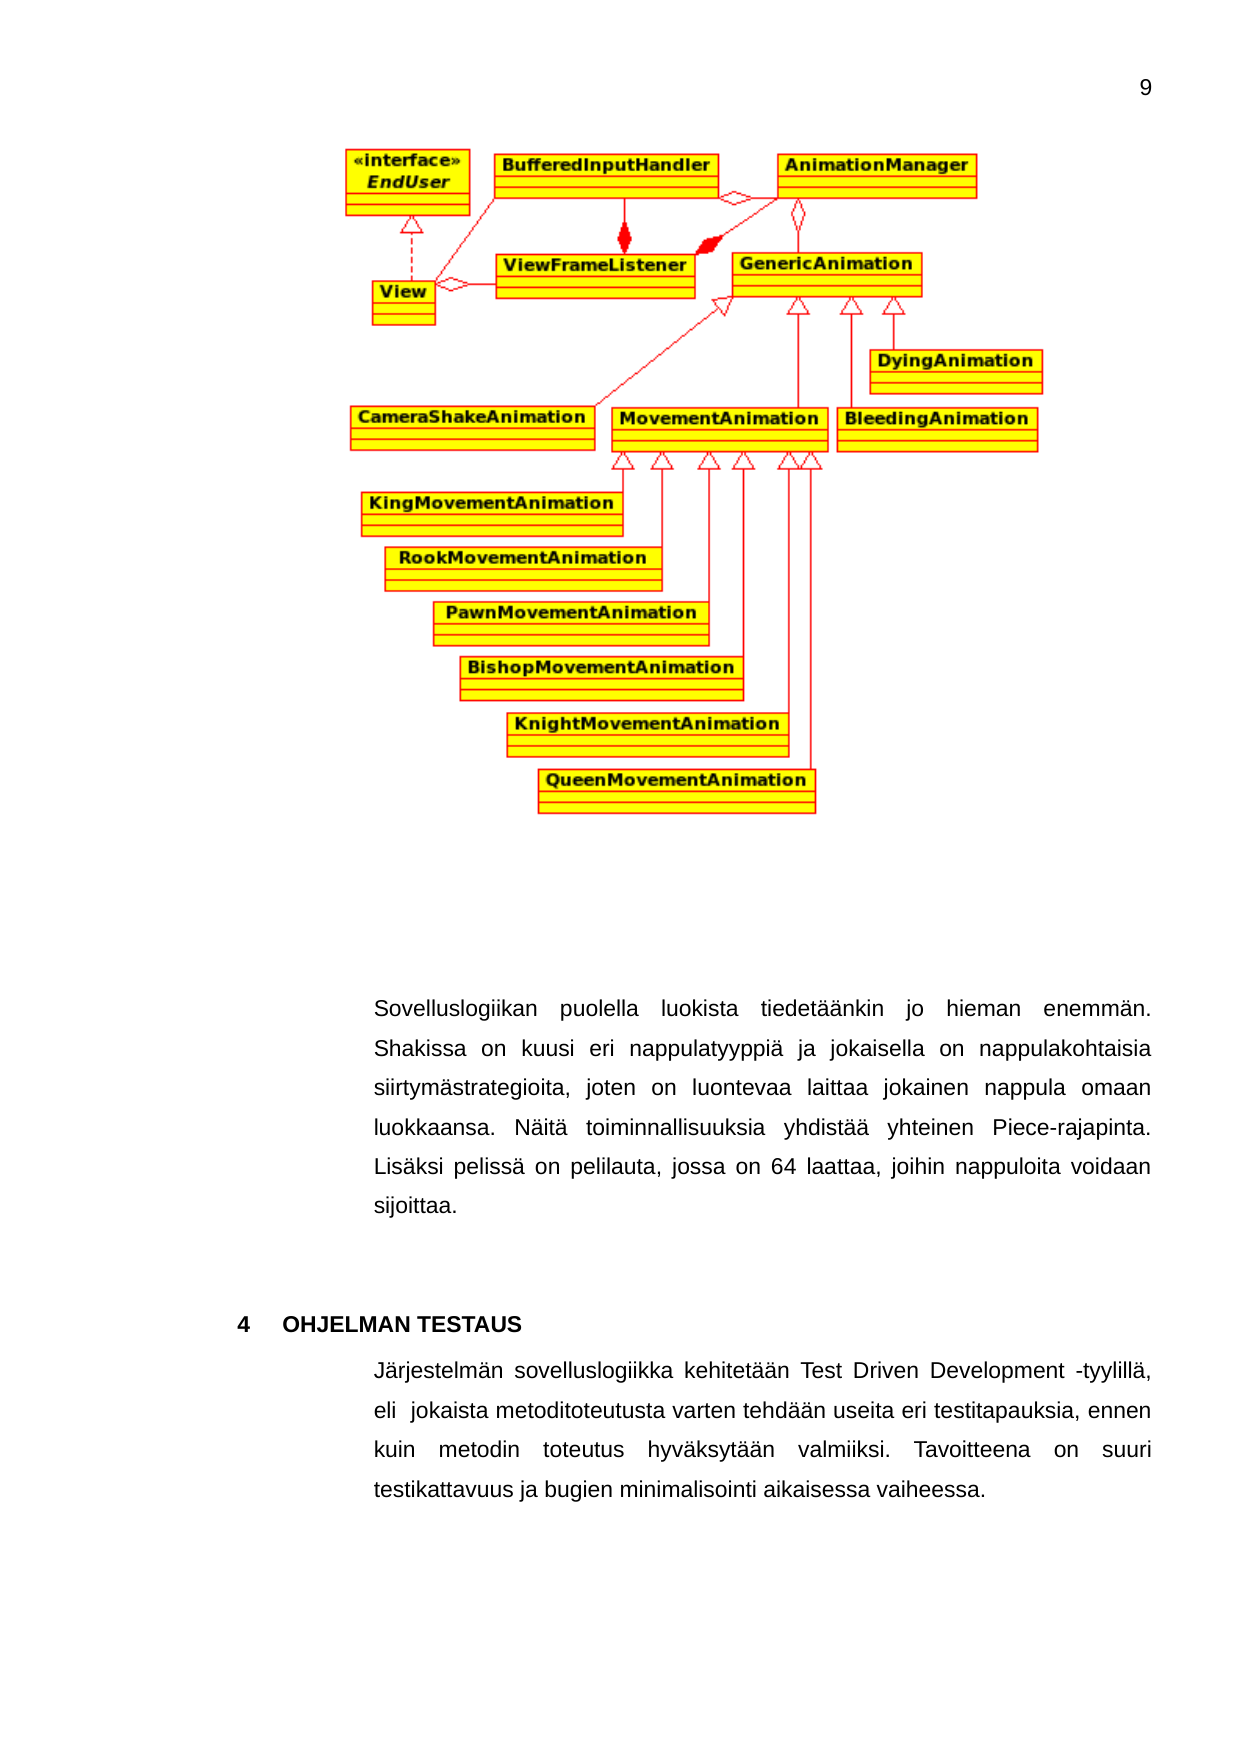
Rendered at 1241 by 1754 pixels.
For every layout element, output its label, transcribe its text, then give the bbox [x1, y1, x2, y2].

subtitle OHJELMAN TESTAUS [237, 1311, 1152, 1338]
text Sovelluslogiikan puolella luokista tiedetäänkin jo hieman enemmän. Shakissa on kuusi eri nappulatyyppiä ja jokaisella on nappulakohtaisia siirtymästrategioita, joten on luontevaa laittaa jokainen nappula omaan luokkaansa. Näitä toiminnallisuuksia yhdistää yhteinen Piece-rajapinta. Lisäksi pelissä on pelilauta, jossa on 64 laattaa, joihin nappuloita voidaan sijoittaa. [373, 995, 1152, 1219]
text Järjestelmän sovelluslogiikka kehitetään Test Driven Development -tyylillä, eli jokaista metoditoteutusta varten tehdään useita eri testitapauksia, ennen kuin metodin toteutus hyväksytään valmiiksi. Tavoitteena on suuri testikattavuus ja bugien minimalisointi aikaisessa vaiheessa. [373, 1357, 1152, 1502]
picture [344, 147, 1045, 819]
